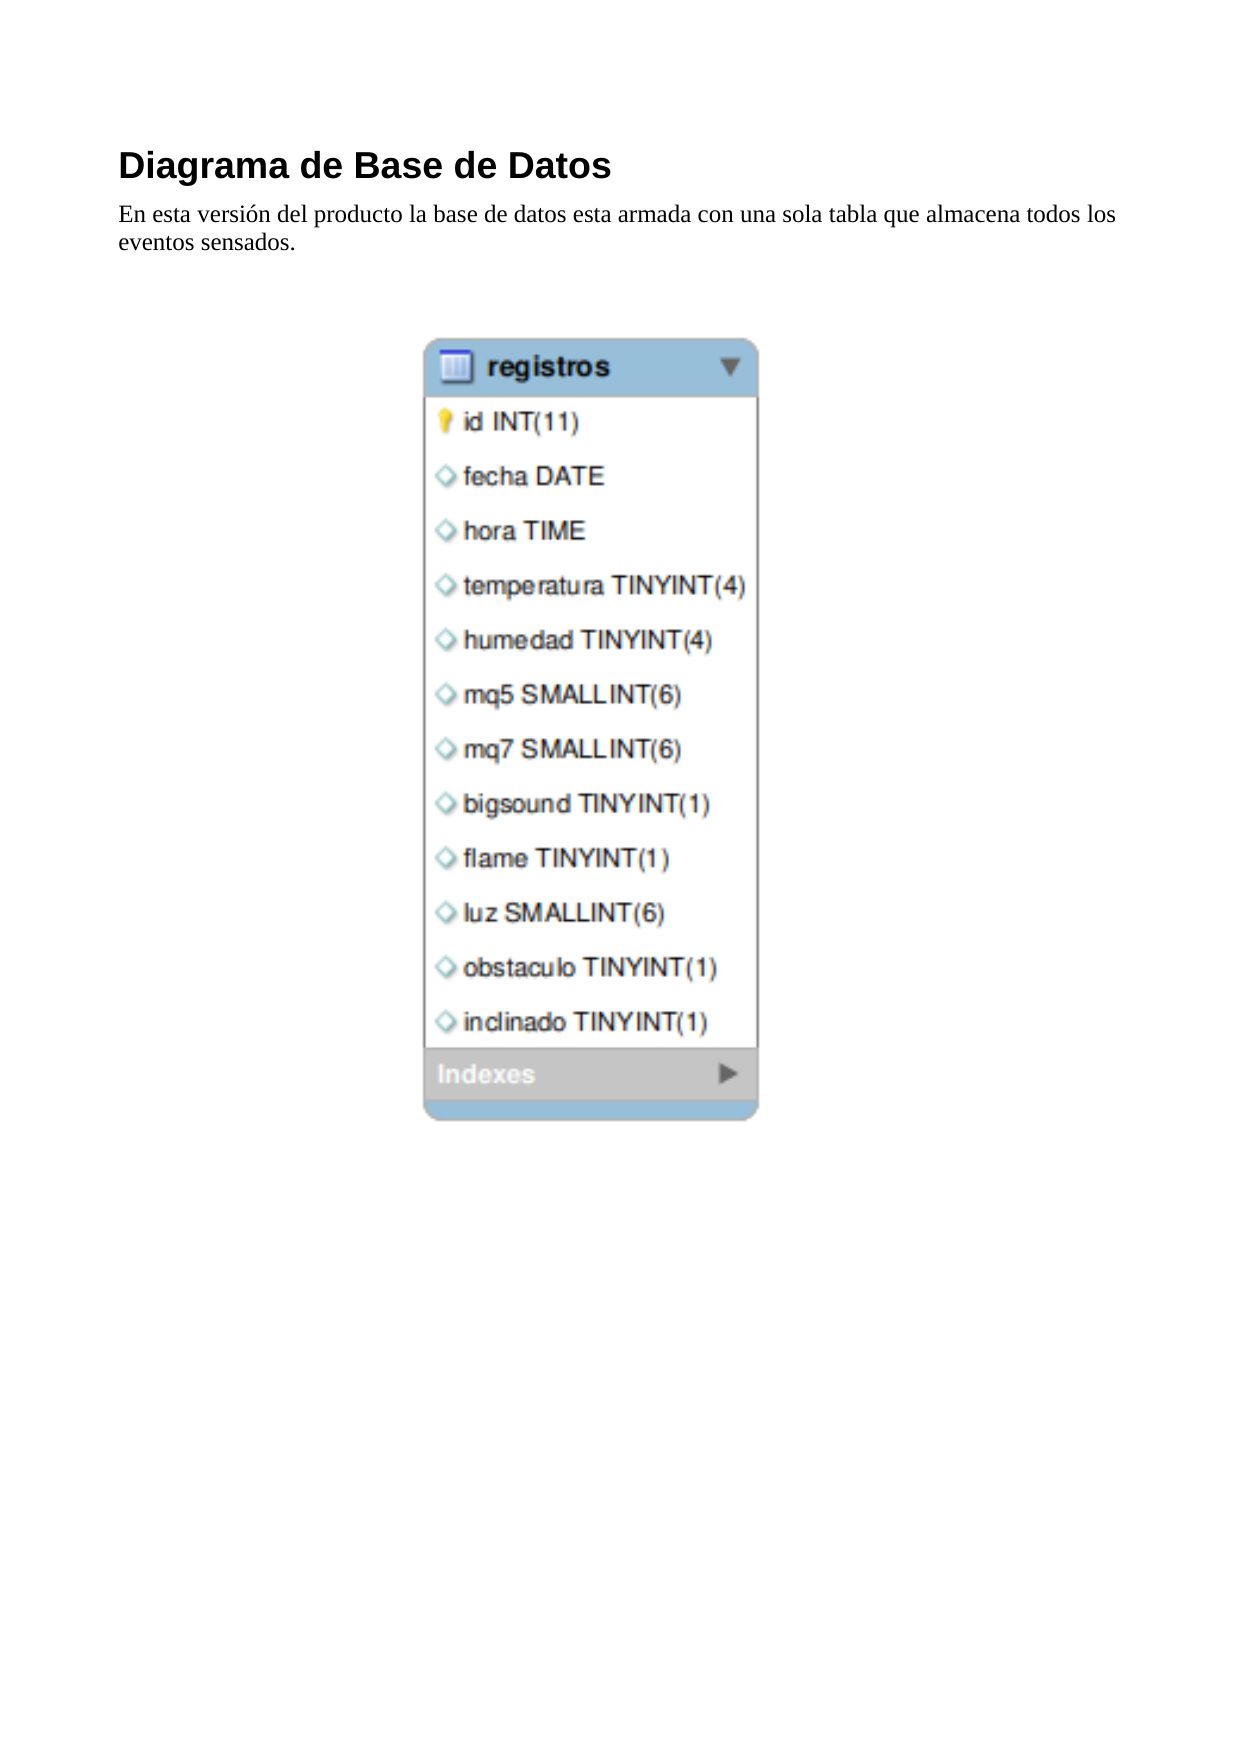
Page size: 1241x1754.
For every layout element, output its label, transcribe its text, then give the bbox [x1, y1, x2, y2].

subtitle Diagrama de Base de Datos [118, 143, 1122, 186]
text En esta versión del producto la base de datos esta armada con una sola tabla que almacena todos los eventos sensados. [118, 199, 1122, 256]
picture [400, 315, 781, 1143]
